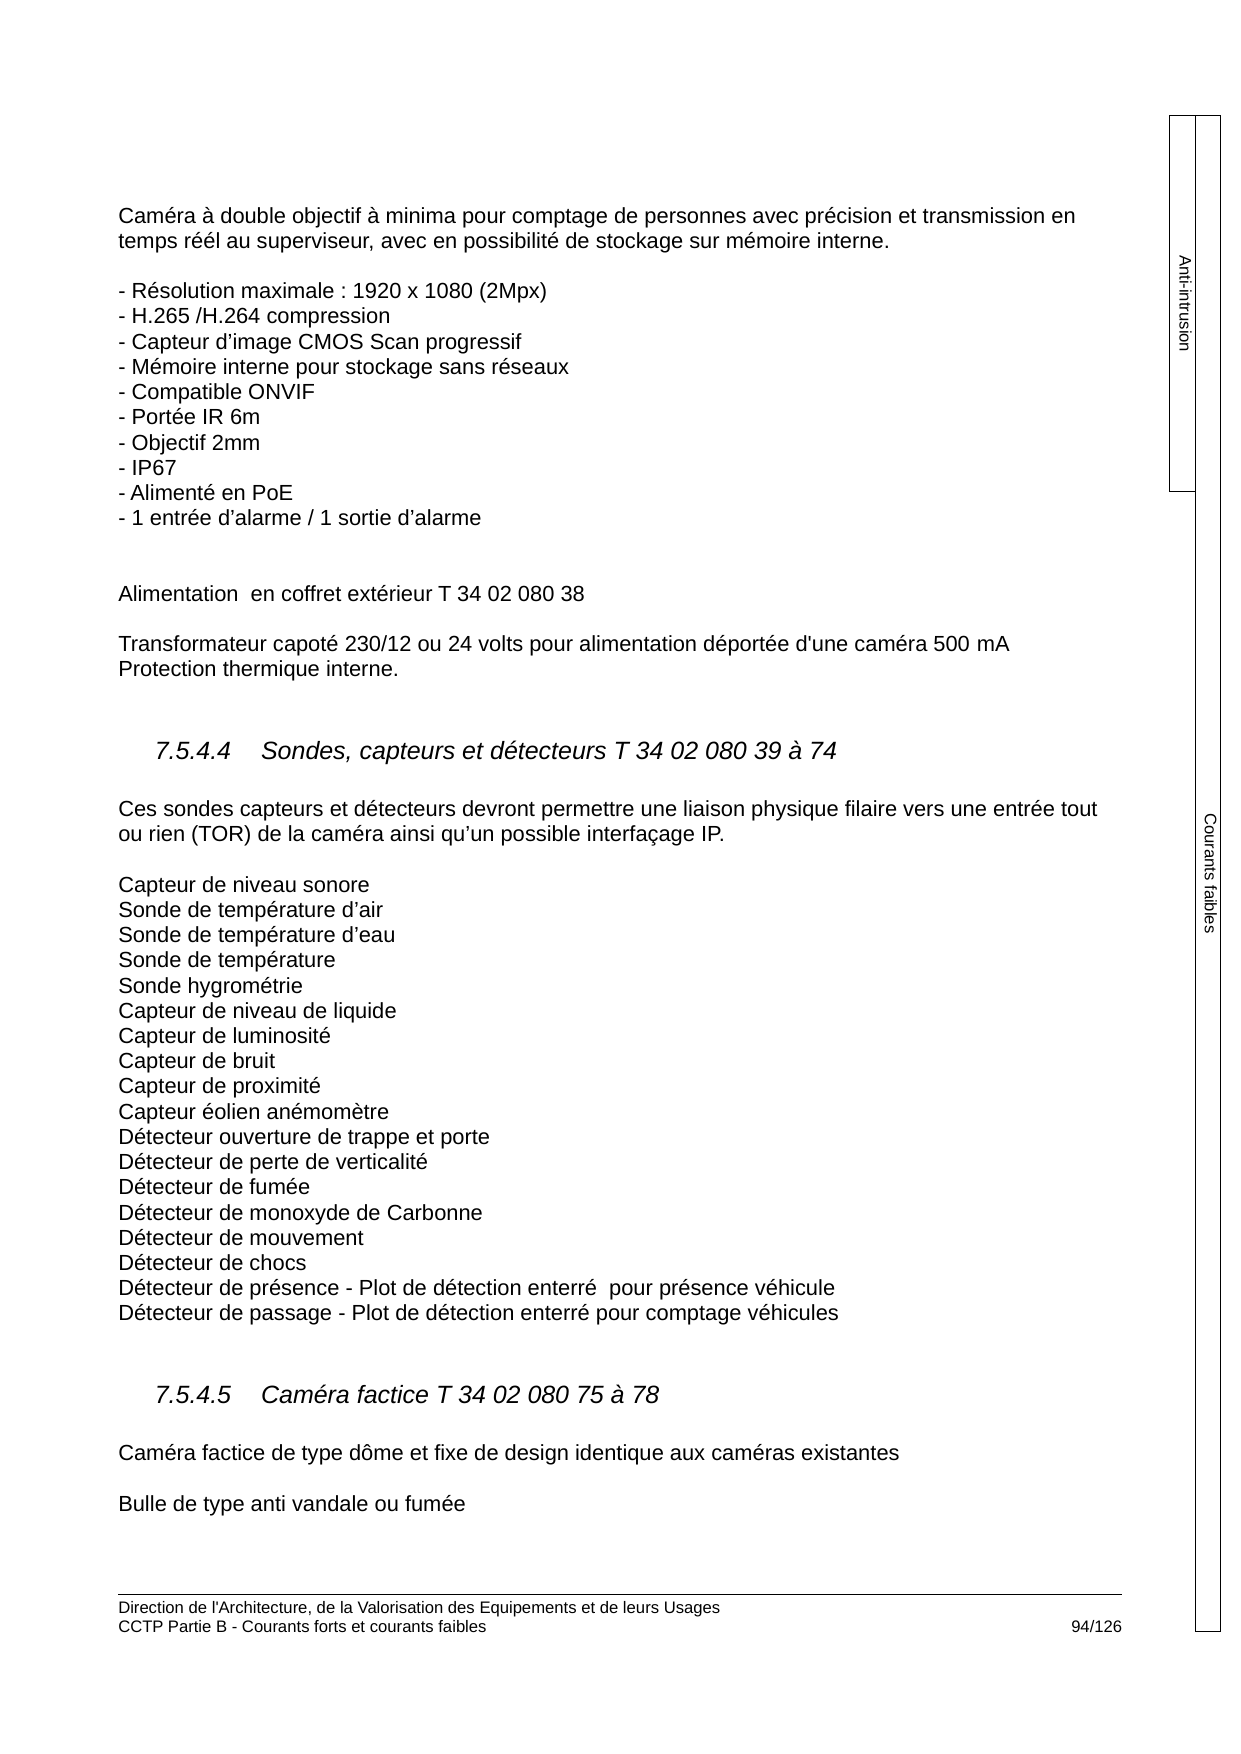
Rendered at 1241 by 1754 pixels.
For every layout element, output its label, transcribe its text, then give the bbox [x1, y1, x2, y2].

text - IP67 [118, 455, 1122, 480]
text Sonde de température d’air [118, 897, 1122, 922]
text Caméra factice de type dôme et fixe de design identique aux caméras existantes [118, 1440, 1122, 1465]
text Caméra à double objectif à minima pour comptage de personnes avec précision et transmission en temps réél au superviseur, avec en possibilité de stockage sur mémoire interne. [118, 203, 1122, 253]
text - Objectif 2mm [118, 429, 1122, 455]
text Détecteur de monoxyde de Carbonne [118, 1199, 1122, 1225]
text Capteur de proximité [118, 1073, 1122, 1099]
text Capteur de niveau sonore [118, 872, 1122, 897]
text Bulle de type anti vandale ou fumée [118, 1491, 1122, 1516]
subtitle Sondes, capteurs et détecteurs T 34 02 080 39 à 74 [118, 736, 1122, 765]
text Alimentation en coffret extérieur T 34 02 080 38 [118, 581, 1122, 606]
text - Alimenté en PoE [118, 480, 1122, 505]
text Capteur éolien anémomètre [118, 1099, 1122, 1124]
text Capteur de niveau de liquide [118, 998, 1122, 1023]
text Détecteur de mouvement [118, 1225, 1122, 1250]
text Sonde de température d’eau [118, 922, 1122, 947]
subtitle Caméra factice T 34 02 080 75 à 78 [118, 1380, 1122, 1409]
text Détecteur ouverture de trappe et porte [118, 1124, 1122, 1149]
text - 1 entrée d’alarme / 1 sortie d’alarme [118, 505, 1122, 530]
text - Mémoire interne pour stockage sans réseaux [118, 354, 1122, 379]
text Détecteur de présence - Plot de détection enterré pour présence véhicule [118, 1275, 1122, 1300]
text - Compatible ONVIF [118, 379, 1122, 404]
text - H.265 /H.264 compression [118, 303, 1122, 329]
text Protection thermique interne. [118, 656, 1122, 682]
text Sonde de température [118, 947, 1122, 973]
text Détecteur de chocs [118, 1250, 1122, 1275]
text Sonde hygrométrie [118, 973, 1122, 998]
text Transformateur capoté 230/12 ou 24 volts pour alimentation déportée d'une caméra 500 mA [118, 631, 1122, 656]
text - Résolution maximale : 1920 x 1080 (2Mpx) [118, 278, 1122, 303]
text Détecteur de fumée [118, 1174, 1122, 1199]
text - Capteur d’image CMOS Scan progressif [118, 329, 1122, 354]
text Détecteur de passage - Plot de détection enterré pour comptage véhicules [118, 1300, 1122, 1326]
text Capteur de luminosité [118, 1023, 1122, 1048]
text - Portée IR 6m [118, 404, 1122, 429]
text Ces sondes capteurs et détecteurs devront permettre une liaison physique filaire vers une entrée tout ou rien (TOR) de la caméra ainsi qu’un possible interfaçage IP. [118, 796, 1122, 847]
text Détecteur de perte de verticalité [118, 1149, 1122, 1174]
text Capteur de bruit [118, 1048, 1122, 1073]
